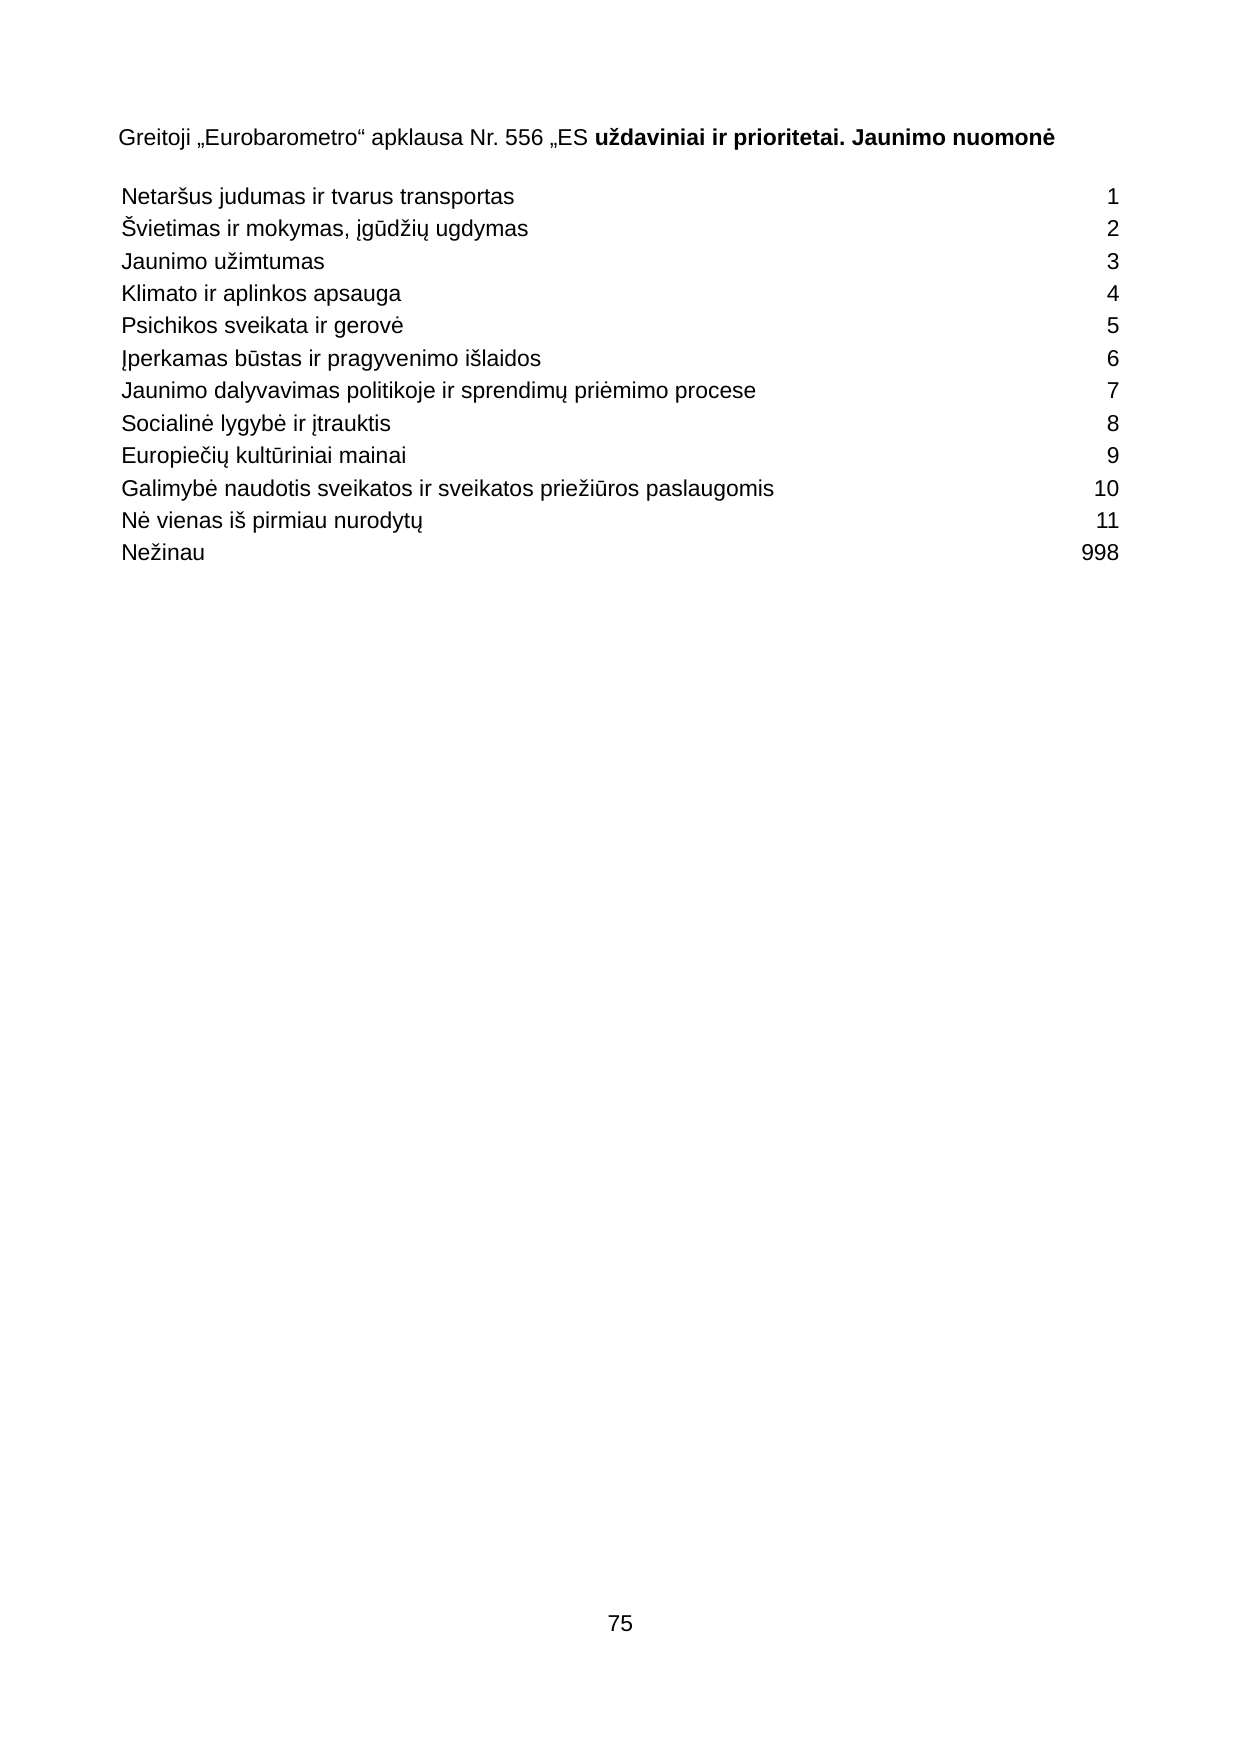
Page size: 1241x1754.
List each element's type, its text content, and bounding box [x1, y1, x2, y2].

table_cell Galimybė naudotis sveikatos ir sveikatos priežiūros paslaugomis [118, 471, 986, 504]
table_cell 998 [986, 536, 1122, 569]
table_cell Jaunimo užimtumas [118, 245, 986, 277]
table_cell 7 [986, 374, 1122, 407]
table_cell 4 [986, 277, 1122, 309]
table_header Netaršus judumas ir tvarus transportas [118, 180, 986, 212]
table_cell Švietimas ir mokymas, įgūdžių ugdymas [118, 212, 986, 245]
table_cell 3 [986, 245, 1122, 277]
table_cell 10 [986, 471, 1122, 504]
table_cell 9 [986, 439, 1122, 471]
table_cell 2 [986, 212, 1122, 245]
table_cell 5 [986, 310, 1122, 342]
table_cell 6 [986, 342, 1122, 374]
table_cell Nė vienas iš pirmiau nurodytų [118, 504, 986, 536]
table_cell Nežinau [118, 536, 986, 569]
table_cell Klimato ir aplinkos apsauga [118, 277, 986, 309]
table_cell Įperkamas būstas ir pragyvenimo išlaidos [118, 342, 986, 374]
table_cell Europiečių kultūriniai mainai [118, 439, 986, 471]
table_cell 11 [986, 504, 1122, 536]
table_cell Psichikos sveikata ir gerovė [118, 310, 986, 342]
table_cell Jaunimo dalyvavimas politikoje ir sprendimų priėmimo procese [118, 374, 986, 407]
table_header 1 [986, 180, 1122, 212]
table_cell Socialinė lygybė ir įtrauktis [118, 407, 986, 439]
table_cell 8 [986, 407, 1122, 439]
